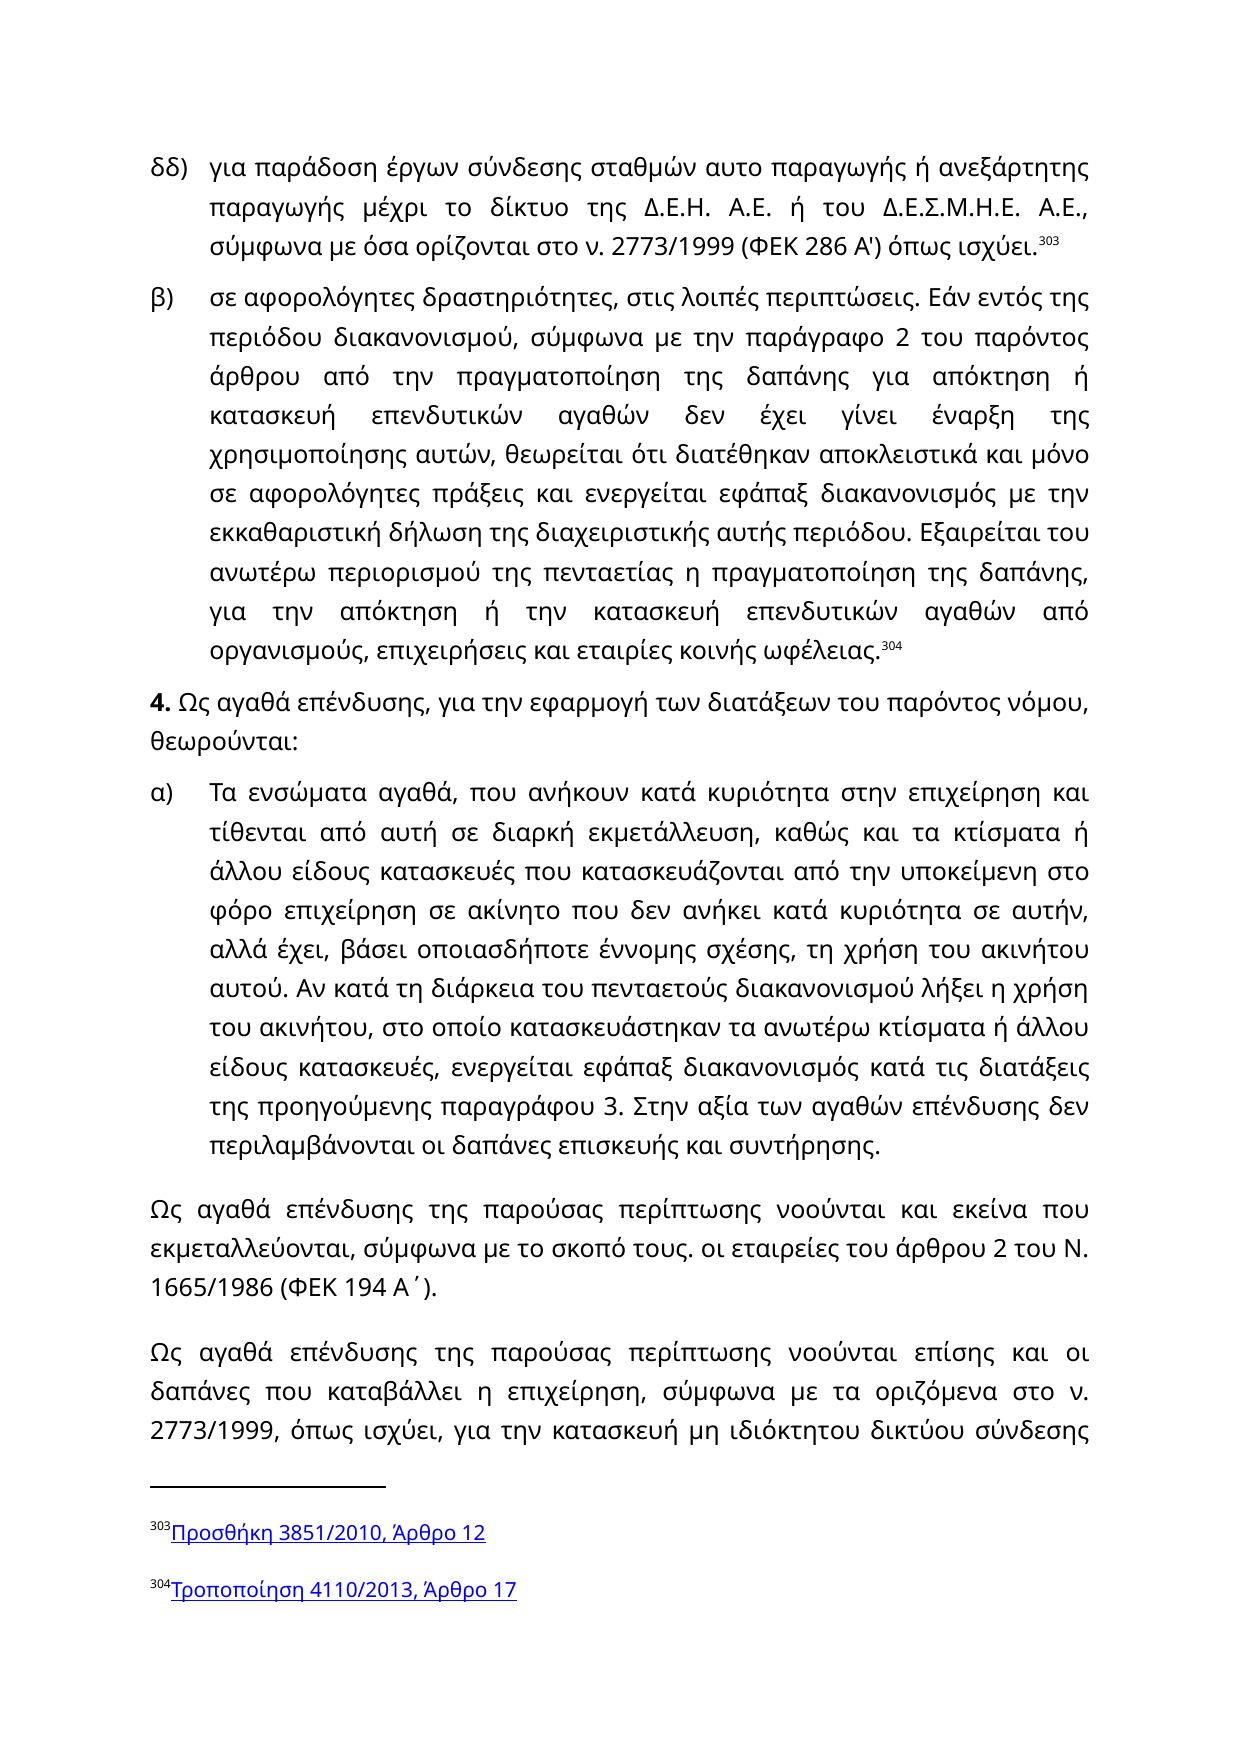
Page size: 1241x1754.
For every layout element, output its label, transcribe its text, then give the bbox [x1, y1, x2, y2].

text Ως αγαθά επένδυσης της παρούσας περίπτωσης νοούνται και εκείνα που εκμεταλλεύονται, σύμφωνα με το σκοπό τους. οι εταιρείες του άρθρου 2 του Ν. 1665/1986 (ΦΕΚ 194 Α΄). [150, 1192, 1090, 1304]
text Ως αγαθά επένδυσης της παρούσας περίπτωσης νοούνται επίσης και οι δαπάνες που καταβάλλει η επιχείρηση, σύμφωνα με τα οριζόμενα στο ν. 2773/1999, όπως ισχύει, για την κατασκευή μη ιδιόκτητου δικτύου σύνδεσης [150, 1334, 1090, 1447]
text 4. Ως αγαθά επένδυσης, για την εφαρμογή των διατάξεων του παρόντος νόμου, θεωρούνται: [150, 684, 1090, 757]
text Προσθήκη 3851/2010, Άρθρο 12 [150, 1518, 1090, 1546]
list δδ) για παράδοση έργων σύνδεσης σταθμών αυτο παραγωγής ή ανεξάρτητης παραγωγής μέχρι το δίκτυο της Δ.Ε.Η. Α.Ε. ή του Δ.Ε.Σ.Μ.Η.Ε. Α.Ε., σύμφωνα με όσα ορίζονται στο ν. 2773/1999 (ΦΕΚ 286 Α') όπως ισχύει. [150, 150, 1090, 262]
text Τροποποίηση 4110/2013, Άρθρο 17 [150, 1576, 1090, 1604]
list β) σε αφορολόγητες δραστηριότητες, στις λοιπές περιπτώσεις. Εάν εντός της περιόδου διακανονισμού, σύμφωνα με την παράγραφο 2 του παρόντος άρθρου από την πραγματοποίηση της δαπάνης για απόκτηση ή κατασκευή επενδυτικών αγαθών δεν έχει γίνει έναρξη της χρησιμοποίησης αυτών, θεωρείται ότι διατέθηκαν αποκλειστικά και μόνο σε αφορολόγητες πράξεις και ενεργείται εφάπαξ διακανονισμός με την εκκαθαριστική δήλωση της διαχειριστικής αυτής περιόδου. Εξαιρείται του ανωτέρω περιορισμού της πενταετίας η πραγματοποίηση της δαπάνης, για την απόκτηση ή την κατασκευή επενδυτικών αγαθών από οργανισμούς, επιχειρήσεις και εταιρίες κοινής ωφέλειας. [150, 280, 1090, 667]
list α) Τα ενσώματα αγαθά, που ανήκουν κατά κυριότητα στην επιχείρηση και τίθενται από αυτή σε διαρκή εκμετάλλευση, καθώς και τα κτίσματα ή άλλου είδους κατασκευές που κατασκευάζονται από την υποκείμενη στο φόρο επιχείρηση σε ακίνητο που δεν ανήκει κατά κυριότητα σε αυτήν, αλλά έχει, βάσει οποιασδήποτε έννομης σχέσης, τη χρήση του ακινήτου αυτού. Αν κατά τη διάρκεια του πενταετούς διακανονισμού λήξει η χρήση του ακινήτου, στο οποίο κατασκευάστηκαν τα ανωτέρω κτίσματα ή άλλου είδους κατασκευές, ενεργείται εφάπαξ διακανονισμός κατά τις διατάξεις της προηγούμενης παραγράφου 3. Στην αξία των αγαθών επένδυσης δεν περιλαμβάνονται οι δαπάνες επισκευής και συντήρησης. [150, 775, 1090, 1162]
